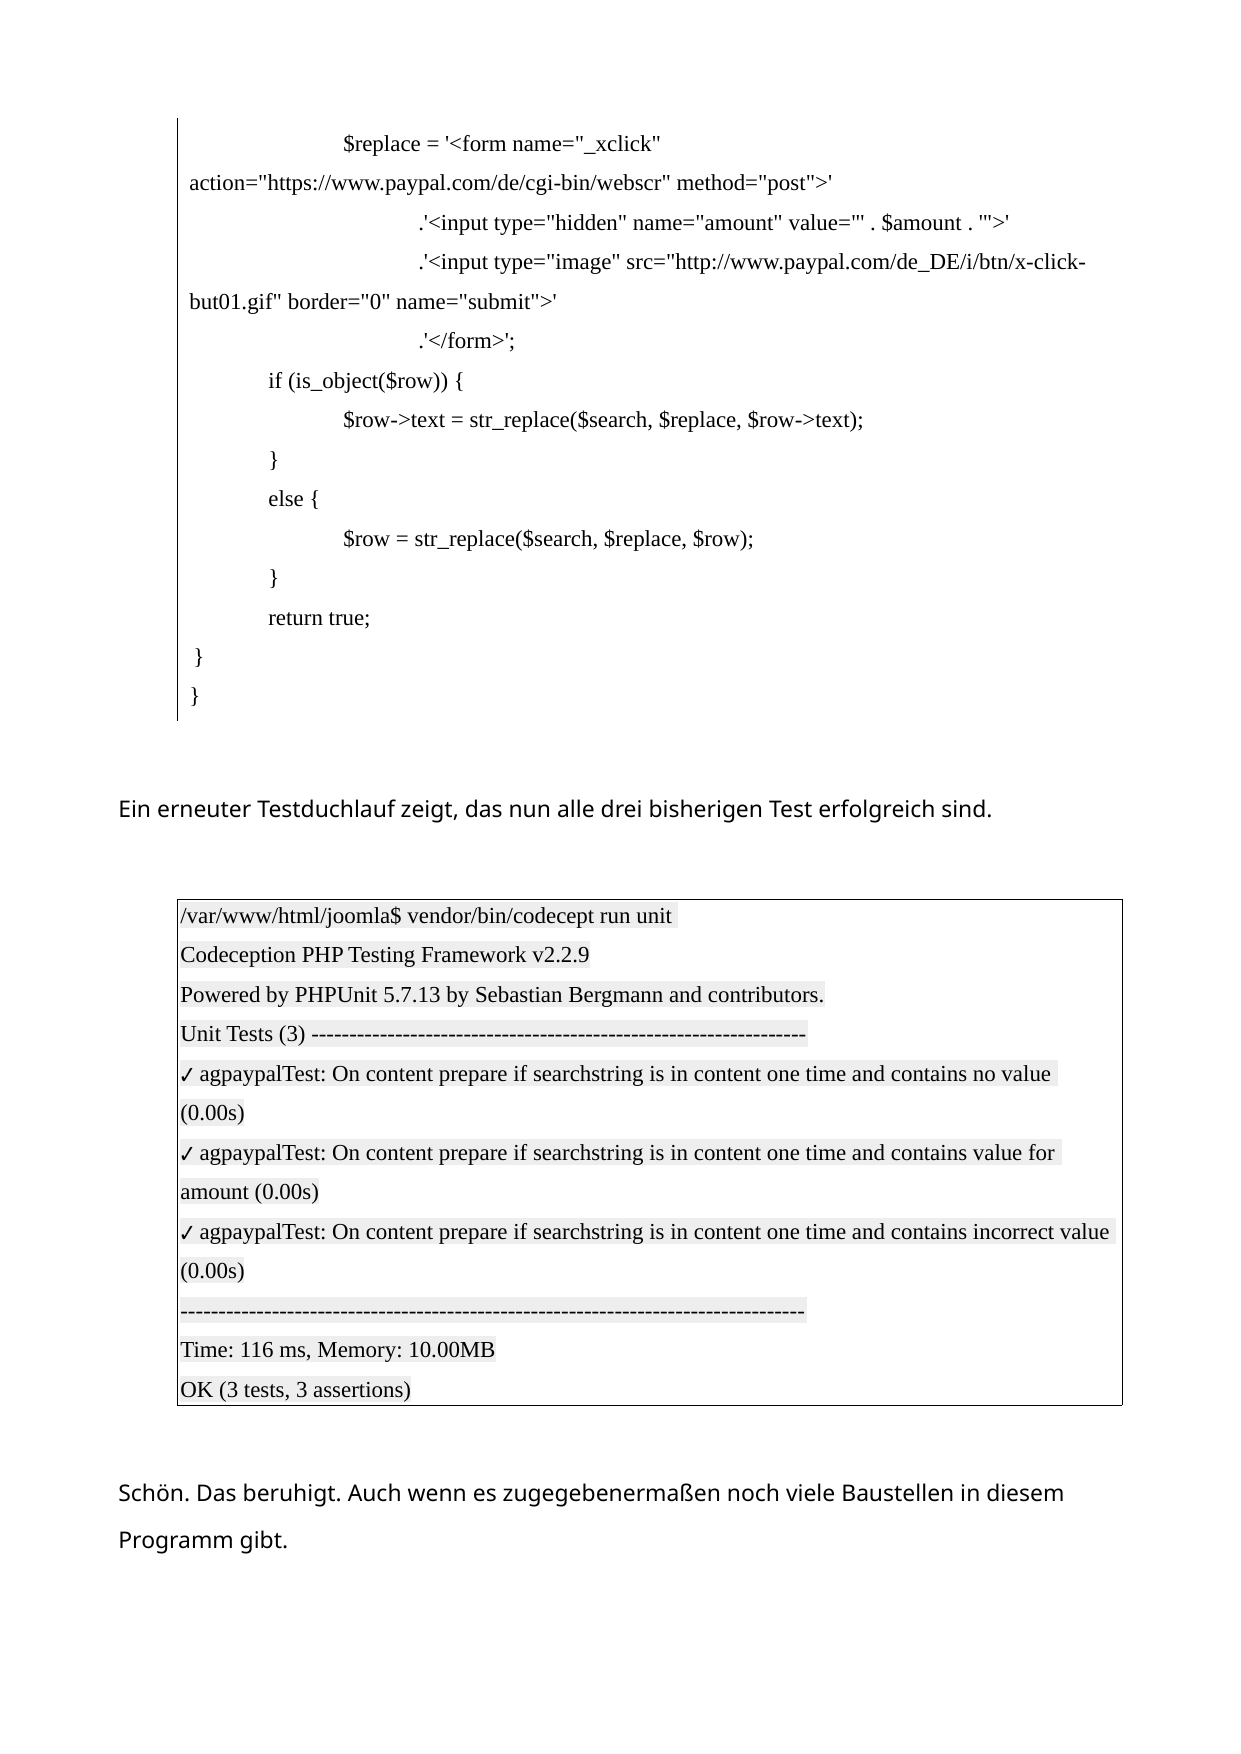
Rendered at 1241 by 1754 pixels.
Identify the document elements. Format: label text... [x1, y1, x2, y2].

text /var/www/html/joomla$ vendor/bin/codecept run unit Codeception PHP Testing Framework v2.2.9 Powered by PHPUnit 5.7.13 by Sebastian Bergmann and contributors. Unit Tests (3) ----------------------------------------------------------------- ✔ agpaypalTest: On content prepare if searchstring is in content one time and contains no value (0.00s) ✔ agpaypalTest: On content prepare if searchstring is in content one time and contains value for amount (0.00s) ✔ agpaypalTest: On content prepare if searchstring is in content one time and contains incorrect value (0.00s) ---------------------------------------------------------------------------------- Time: 116 ms, Memory: 10.00MB OK (3 tests, 3 assertions) [178, 900, 1122, 1405]
text Ein erneuter Testduchlauf zeigt, das nun alle drei bisherigen Test erfolgreich sind. [118, 793, 1122, 824]
text $replace = '<form name="_xclick" action="https://www.paypal.com/de/cgi-bin/webscr" method="post">' .'<input type="hidden" name="amount" value="' . $amount . '">' .'<input type="image" src="http://www.paypal.com/de_DE/i/btn/x-click-but01.gif" border="0" name="submit">' .'</form>'; if (is_object($row)) { $row->text = str_replace($search, $replace, $row->text); } else { $row = str_replace($search, $replace, $row); } return true; } } [178, 118, 1122, 721]
text Schön. Das beruhigt. Auch wenn es zugegebenermaßen noch viele Baustellen in diesem Programm gibt. [118, 1477, 1122, 1555]
